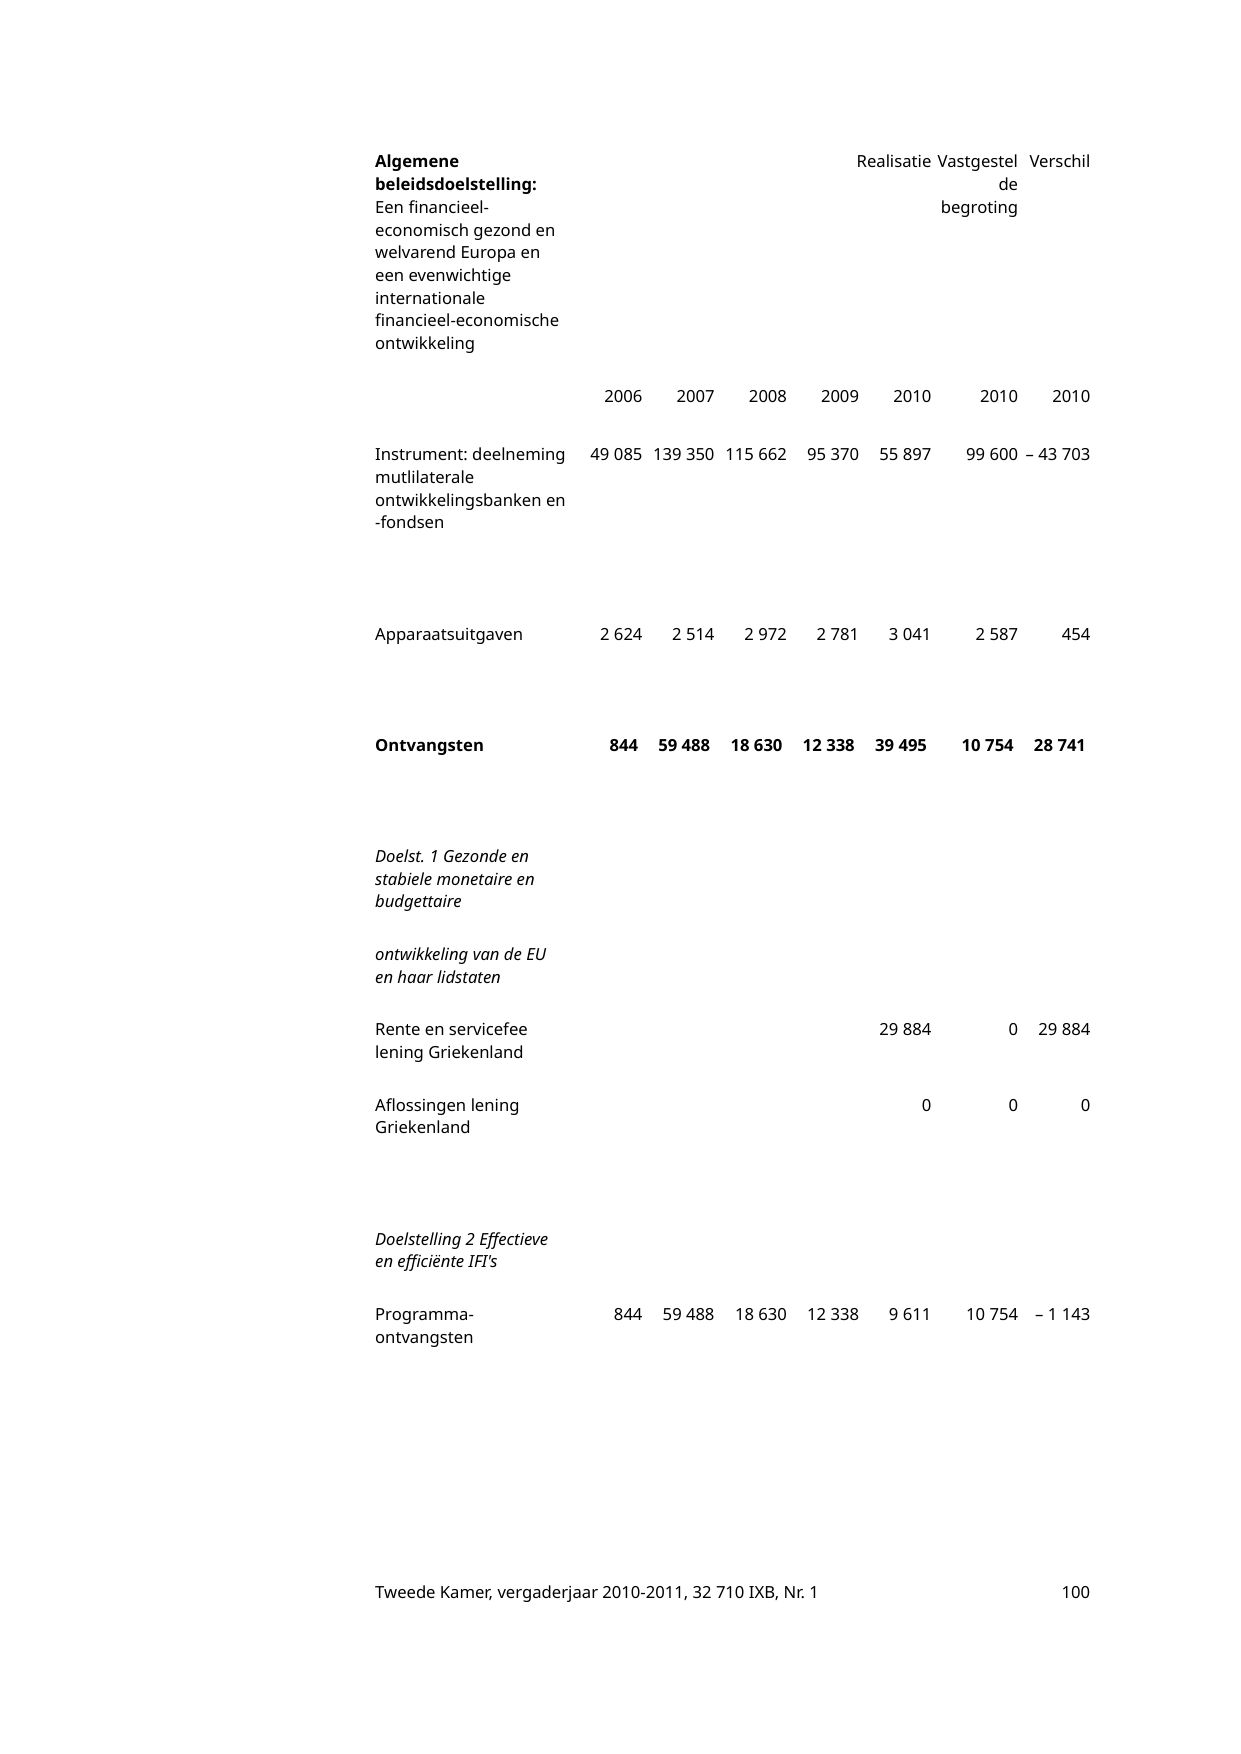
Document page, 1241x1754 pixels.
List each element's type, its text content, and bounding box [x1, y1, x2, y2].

table_cell 2010 [931, 384, 1018, 443]
table_cell [787, 1093, 859, 1169]
table_cell [570, 675, 642, 733]
table_cell 2010 [1018, 384, 1090, 443]
table_cell [714, 1093, 787, 1169]
table_cell 55 897 [859, 443, 931, 564]
table_cell [787, 844, 859, 942]
table_cell 2 781 [787, 622, 859, 675]
table_cell 844 [570, 1303, 642, 1378]
table_cell 2008 [714, 384, 787, 443]
table_cell 2 514 [642, 622, 714, 675]
table_cell [714, 675, 787, 733]
table_cell 0 [931, 1018, 1018, 1093]
table_cell [375, 564, 570, 622]
table_cell [642, 844, 714, 942]
table_cell [714, 786, 787, 844]
table_cell [787, 943, 859, 1018]
table_cell 0 [1018, 1093, 1090, 1169]
table_cell [859, 564, 931, 622]
table_cell 844 [570, 733, 642, 786]
table_cell 2007 [642, 384, 714, 443]
table_cell 95 370 [787, 443, 859, 564]
table_cell 9 611 [859, 1303, 931, 1378]
table_cell 2009 [787, 384, 859, 443]
table_cell [859, 943, 931, 1018]
table_cell [931, 1227, 1018, 1303]
table_cell Doelstelling 2 Effectieve en efficiënte IFI's [375, 1227, 570, 1303]
table_cell 59 488 [642, 733, 714, 786]
table_cell [1018, 675, 1090, 733]
table_cell 12 338 [787, 1303, 859, 1378]
table_cell [714, 1018, 787, 1093]
table_cell [714, 564, 787, 622]
table_cell [787, 1227, 859, 1303]
table_cell Doelst. 1 Gezonde en stabiele monetaire en budgettaire [375, 844, 570, 942]
table_cell 0 [859, 1093, 931, 1169]
table_cell 18 630 [714, 733, 787, 786]
table_cell 2006 [570, 384, 642, 443]
table_cell 2 972 [714, 622, 787, 675]
table_cell 28 741 [1018, 733, 1090, 786]
table_cell [642, 1227, 714, 1303]
table_cell [570, 943, 642, 1018]
table_cell [787, 675, 859, 733]
table_cell 29 884 [1018, 1018, 1090, 1093]
table_cell 10 754 [931, 733, 1018, 786]
table_cell 115 662 [714, 443, 787, 564]
table_cell [859, 844, 931, 942]
table_cell [1018, 1169, 1090, 1227]
table_cell Aflossingen lening Griekenland [375, 1093, 570, 1169]
table_header Algemene beleidsdoelstelling: Een financieel-economisch gezond en welvarend Europa en een evenwichtige internationale financieel-economische ontwikkeling [375, 150, 570, 384]
table_cell 3 041 [859, 622, 931, 675]
table_cell Apparaatsuitgaven [375, 622, 570, 675]
table_cell Rente en servicefee lening Griekenland [375, 1018, 570, 1093]
table_cell [787, 564, 859, 622]
table_cell [570, 786, 642, 844]
table_cell [1018, 564, 1090, 622]
table_cell [859, 1169, 931, 1227]
table_cell [570, 564, 642, 622]
table_cell – 43 703 [1018, 443, 1090, 564]
table_cell [787, 1018, 859, 1093]
table_cell 10 754 [931, 1303, 1018, 1378]
table_cell [931, 844, 1018, 942]
table_cell [570, 1018, 642, 1093]
table_cell [1018, 1227, 1090, 1303]
table_cell 2010 [859, 384, 931, 443]
table_cell [642, 1018, 714, 1093]
table_cell 59 488 [642, 1303, 714, 1378]
table_cell [1018, 943, 1090, 1018]
table_cell [859, 675, 931, 733]
table_cell [714, 1169, 787, 1227]
table_cell 39 495 [859, 733, 931, 786]
table_cell ontwikkeling van de EU en haar lidstaten [375, 943, 570, 1018]
table_cell 12 338 [787, 733, 859, 786]
table_cell [859, 1227, 931, 1303]
table_header Verschil [1018, 150, 1090, 384]
table_cell [714, 1227, 787, 1303]
table_cell [1018, 786, 1090, 844]
table_cell [642, 675, 714, 733]
table_cell [931, 943, 1018, 1018]
table_cell [787, 786, 859, 844]
table_cell 139 350 [642, 443, 714, 564]
table_cell 454 [1018, 622, 1090, 675]
table_cell [1018, 844, 1090, 942]
table_cell 0 [931, 1093, 1018, 1169]
table_cell [642, 564, 714, 622]
table_cell [642, 943, 714, 1018]
table_cell [570, 844, 642, 942]
table_cell [570, 1169, 642, 1227]
table_cell 99 600 [931, 443, 1018, 564]
table_cell Ontvangsten [375, 733, 570, 786]
table_cell [375, 1169, 570, 1227]
table_header Vastgestelde begroting [931, 150, 1018, 384]
table_cell [570, 1093, 642, 1169]
table_cell [859, 786, 931, 844]
table_cell [931, 564, 1018, 622]
table_cell [375, 786, 570, 844]
table_cell Instrument: deelneming mutlilaterale ontwikkelingsbanken en -fondsen [375, 443, 570, 564]
table_cell – 1 143 [1018, 1303, 1090, 1378]
table_cell [931, 786, 1018, 844]
table_cell 29 884 [859, 1018, 931, 1093]
table_cell [642, 1169, 714, 1227]
table_cell [714, 844, 787, 942]
table_cell Programma-ontvangsten [375, 1303, 570, 1378]
table_cell [375, 384, 570, 443]
table_cell 18 630 [714, 1303, 787, 1378]
table_cell 49 085 [570, 443, 642, 564]
table_cell [642, 786, 714, 844]
table_header Realisatie [570, 150, 931, 384]
table_cell 2 624 [570, 622, 642, 675]
table_cell [570, 1227, 642, 1303]
table_cell [714, 943, 787, 1018]
table_cell [375, 675, 570, 733]
table_cell 2 587 [931, 622, 1018, 675]
table_cell [931, 675, 1018, 733]
table_cell [642, 1093, 714, 1169]
table_cell [931, 1169, 1018, 1227]
table_cell [787, 1169, 859, 1227]
